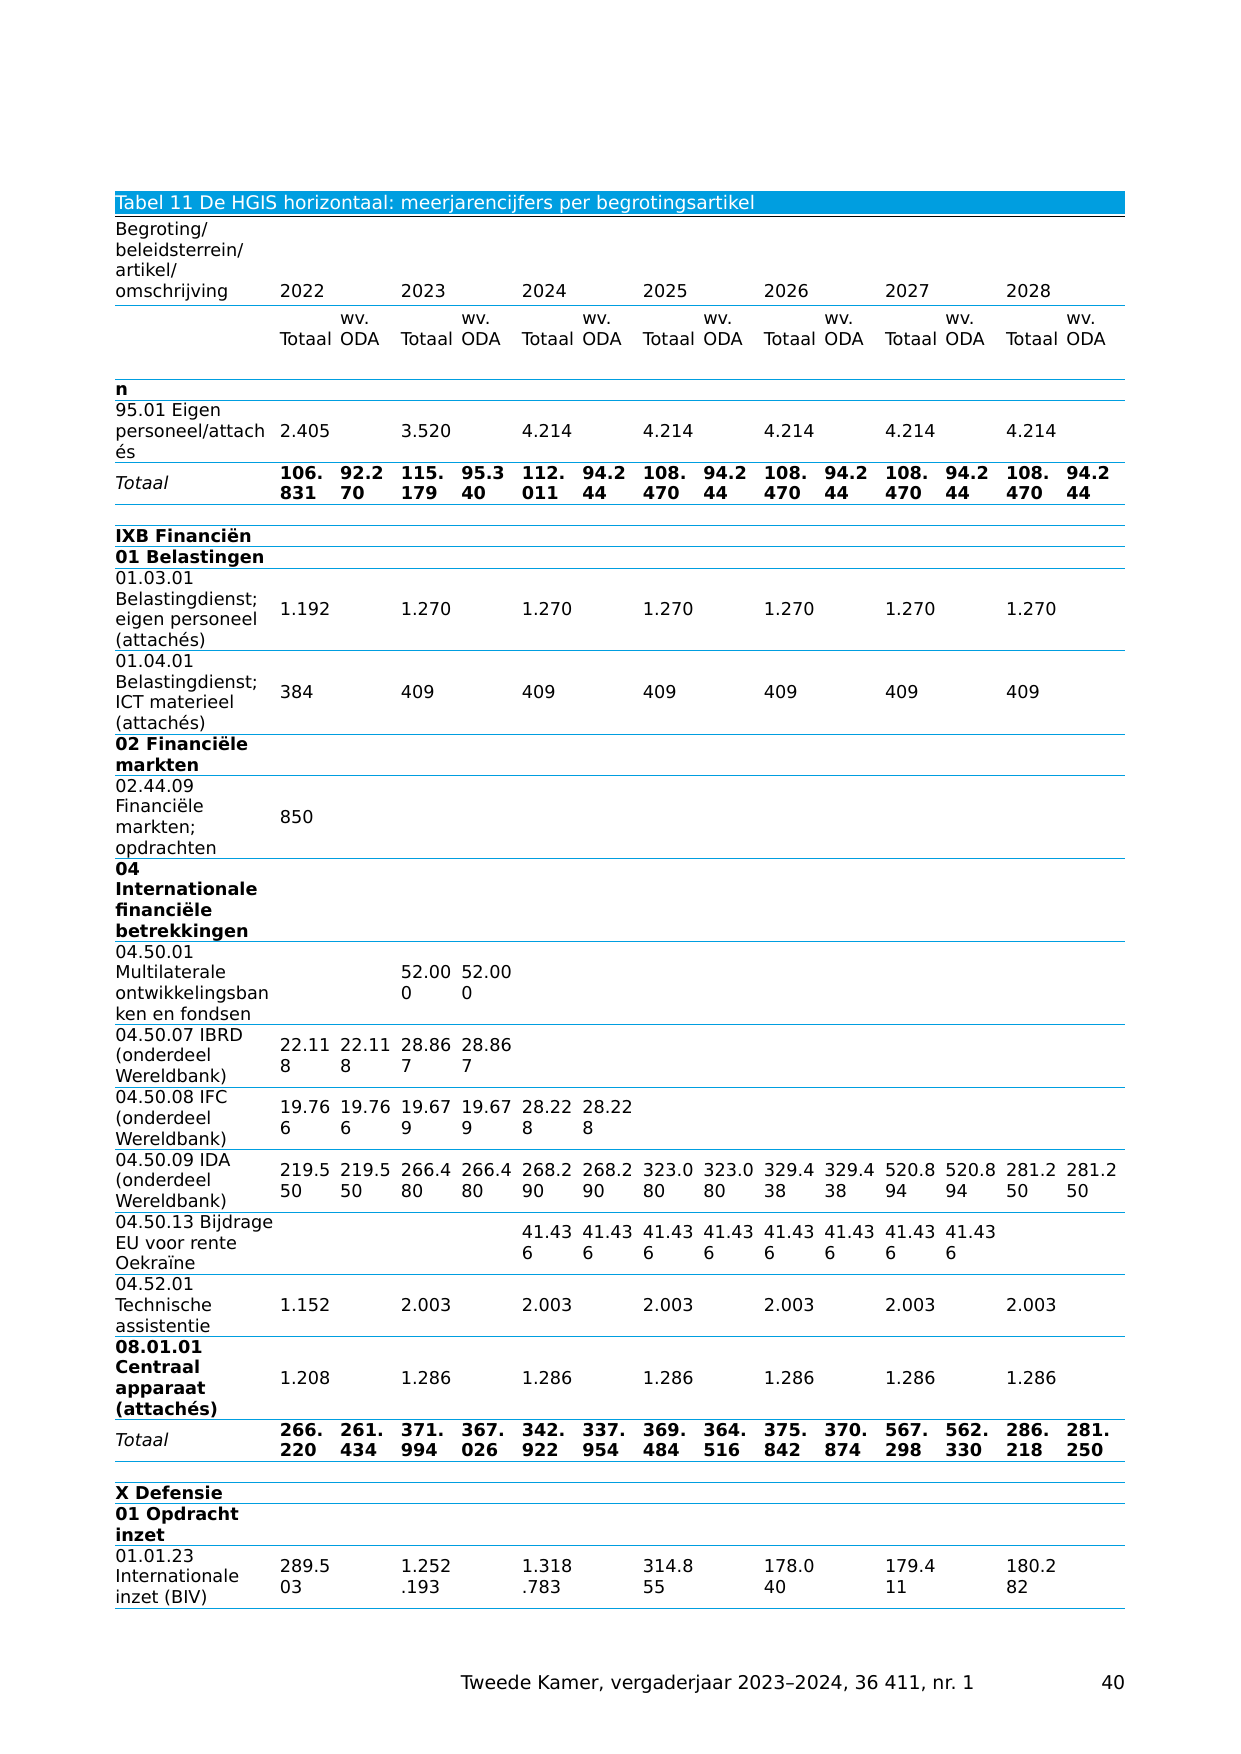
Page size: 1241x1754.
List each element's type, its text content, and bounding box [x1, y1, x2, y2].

table_cell 281.250 [1003, 1150, 1063, 1211]
table_cell [882, 1088, 942, 1149]
table_cell 1.318.783 [519, 1546, 579, 1607]
table_cell [700, 547, 761, 567]
table_cell [398, 735, 458, 775]
table_cell [579, 1025, 640, 1087]
table_cell 323.080 [700, 1150, 761, 1211]
table_cell 41.436 [519, 1213, 579, 1274]
table_cell [337, 569, 398, 650]
table_cell 266.480 [458, 1150, 519, 1211]
table_cell [1003, 859, 1063, 941]
table_cell 95.340 [458, 463, 519, 504]
table_cell [579, 352, 640, 379]
table_cell [821, 859, 882, 941]
table_cell [882, 526, 942, 546]
table_cell 04.50.08 IFC (onderdeel Wereldbank) [115, 1088, 277, 1149]
table_cell [821, 942, 882, 1024]
table_cell [579, 859, 640, 941]
table_cell [1063, 735, 1125, 775]
table_cell [277, 380, 337, 400]
table_cell [761, 352, 821, 379]
table_cell [398, 776, 458, 858]
table_cell [640, 1088, 700, 1149]
table_cell 2.003 [1003, 1275, 1063, 1336]
table_cell [579, 569, 640, 650]
table_cell [942, 942, 1003, 1024]
table_cell [115, 306, 277, 352]
table_cell [519, 1462, 579, 1482]
table_cell wv. ODA [458, 306, 519, 352]
table_cell 3.520 [398, 401, 458, 462]
table_cell 329.438 [761, 1150, 821, 1211]
table_cell [458, 1462, 519, 1482]
table_cell 94.244 [579, 463, 640, 504]
table_cell 41.436 [700, 1213, 761, 1274]
table_cell [761, 1504, 821, 1545]
table_cell 567.298 [882, 1420, 942, 1461]
table_cell 1.286 [640, 1337, 700, 1419]
table_cell wv. ODA [821, 306, 882, 352]
table_cell 2.003 [519, 1275, 579, 1336]
table_cell [1003, 352, 1063, 379]
table_cell [640, 352, 700, 379]
table_cell [821, 352, 882, 379]
table_cell 108.470 [640, 463, 700, 504]
table_cell [277, 505, 337, 525]
table_cell [337, 352, 398, 379]
table_cell [821, 735, 882, 775]
table_cell 1.286 [519, 1337, 579, 1419]
table_cell 2.003 [640, 1275, 700, 1336]
table_cell [700, 942, 761, 1024]
table_cell [277, 526, 337, 546]
table_cell 266.220 [277, 1420, 337, 1461]
table_cell [700, 1462, 761, 1482]
table_cell [942, 1088, 1003, 1149]
table_cell [398, 547, 458, 567]
table_cell [821, 776, 882, 858]
table_cell [337, 1504, 398, 1545]
table_cell [821, 380, 882, 400]
table_cell [942, 505, 1003, 525]
table_cell 1.286 [882, 1337, 942, 1419]
table_cell [821, 1504, 882, 1545]
table_cell 268.290 [519, 1150, 579, 1211]
table_cell [942, 1462, 1003, 1482]
table_cell IXB Financiën [115, 526, 277, 546]
table_cell [1063, 352, 1125, 379]
table_cell 409 [519, 651, 579, 733]
table_cell [1063, 1213, 1125, 1274]
table_cell [942, 547, 1003, 567]
table_cell 04.52.01 Technische assistentie [115, 1275, 277, 1336]
table_cell 2.003 [761, 1275, 821, 1336]
table_cell [398, 380, 458, 400]
table_cell 106.831 [277, 463, 337, 504]
table_cell [519, 526, 579, 546]
table_cell [942, 1337, 1003, 1419]
table_cell [579, 1337, 640, 1419]
table_cell [579, 1546, 640, 1607]
table_cell 01.04.01 Belastingdienst; ICT materieel (attachés) [115, 651, 277, 733]
table_cell [1063, 1546, 1125, 1607]
table_cell [640, 1504, 700, 1545]
table_cell [761, 505, 821, 525]
table_cell 178.040 [761, 1546, 821, 1607]
table_cell 268.290 [579, 1150, 640, 1211]
table_cell wv. ODA [942, 306, 1003, 352]
table_cell 409 [398, 651, 458, 733]
table_cell 28.867 [458, 1025, 519, 1087]
table_cell [337, 776, 398, 858]
table_cell 2022 [277, 217, 398, 304]
table_cell [882, 735, 942, 775]
table_cell [882, 942, 942, 1024]
table_cell [398, 1483, 458, 1503]
table_cell [1003, 1483, 1063, 1503]
table_cell [761, 1483, 821, 1503]
table_cell [700, 1275, 761, 1336]
table_cell 1.286 [1003, 1337, 1063, 1419]
table_cell [337, 1275, 398, 1336]
table_cell [942, 1483, 1003, 1503]
table_cell [458, 735, 519, 775]
table_cell [458, 505, 519, 525]
table_cell [700, 569, 761, 650]
table_cell [942, 1504, 1003, 1545]
table_cell [277, 1483, 337, 1503]
table_cell [458, 651, 519, 733]
table_cell [277, 859, 337, 941]
table_cell [640, 526, 700, 546]
table_cell [942, 776, 1003, 858]
table_cell 4.214 [519, 401, 579, 462]
table_cell [882, 352, 942, 379]
table_cell [337, 380, 398, 400]
table_cell [277, 352, 337, 379]
table_cell 1.252.193 [398, 1546, 458, 1607]
table_cell [761, 1462, 821, 1482]
table_cell 41.436 [942, 1213, 1003, 1274]
table_cell 41.436 [761, 1213, 821, 1274]
table_cell [640, 505, 700, 525]
table_cell 289.503 [277, 1546, 337, 1607]
table_cell [337, 942, 398, 1024]
table_cell 01.01.23 Internationale inzet (BIV) [115, 1546, 277, 1607]
table_cell [277, 1462, 337, 1482]
table_cell [640, 859, 700, 941]
table_cell Totaal [519, 306, 579, 352]
table_cell [398, 859, 458, 941]
table_cell 2027 [882, 217, 1003, 304]
table_cell [882, 1483, 942, 1503]
table_cell 1.286 [398, 1337, 458, 1419]
table_cell Totaal [1003, 306, 1063, 352]
table_cell [337, 1462, 398, 1482]
table_cell 02.44.09 Financiële markten; opdrachten [115, 776, 277, 858]
table_cell 342.922 [519, 1420, 579, 1461]
table_cell [882, 505, 942, 525]
table_cell 19.766 [277, 1088, 337, 1149]
table_cell [882, 859, 942, 941]
table_cell [821, 1546, 882, 1607]
table_cell [519, 776, 579, 858]
table_cell [821, 1462, 882, 1482]
table_cell 01 Opdracht inzet [115, 1504, 277, 1545]
table_cell [1063, 776, 1125, 858]
table_cell 94.244 [942, 463, 1003, 504]
table_cell [761, 380, 821, 400]
table_cell [700, 776, 761, 858]
table_cell [519, 380, 579, 400]
table_cell [640, 547, 700, 567]
table_cell [700, 1483, 761, 1503]
table_cell 2.405 [277, 401, 337, 462]
table_cell [942, 352, 1003, 379]
table_cell [640, 380, 700, 400]
table_cell 1.270 [1003, 569, 1063, 650]
table_cell [519, 505, 579, 525]
table_cell [398, 352, 458, 379]
table_cell wv. ODA [337, 306, 398, 352]
table_cell 19.679 [398, 1088, 458, 1149]
table_cell [519, 547, 579, 567]
table_cell [458, 859, 519, 941]
table_cell [942, 526, 1003, 546]
table_cell 409 [1003, 651, 1063, 733]
table_cell [1063, 547, 1125, 567]
table_cell 2025 [640, 217, 761, 304]
table_cell [337, 526, 398, 546]
table_cell 850 [277, 776, 337, 858]
table_cell [882, 1462, 942, 1482]
table_cell 2028 [1003, 217, 1125, 304]
table_cell 384 [277, 651, 337, 733]
table_cell Totaal [277, 306, 337, 352]
table_cell 2.003 [398, 1275, 458, 1336]
table_cell [579, 942, 640, 1024]
table_cell [700, 352, 761, 379]
table_cell 04.50.07 IBRD (onderdeel Wereldbank) [115, 1025, 277, 1087]
table_cell [761, 942, 821, 1024]
table_cell [458, 380, 519, 400]
table_cell [882, 776, 942, 858]
table_cell 520.894 [882, 1150, 942, 1211]
table_cell [458, 1483, 519, 1503]
table_cell [821, 569, 882, 650]
table_cell [942, 1025, 1003, 1087]
table_cell 4.214 [761, 401, 821, 462]
table_cell [1003, 380, 1063, 400]
table_cell [579, 651, 640, 733]
table_cell [821, 1337, 882, 1419]
table_cell 219.550 [277, 1150, 337, 1211]
table_cell 1.270 [761, 569, 821, 650]
table_cell 108.470 [1003, 463, 1063, 504]
table_cell [942, 380, 1003, 400]
table_cell [1003, 526, 1063, 546]
table_cell 1.270 [398, 569, 458, 650]
table_cell [1063, 651, 1125, 733]
table_cell [579, 1275, 640, 1336]
table_cell 314.855 [640, 1546, 700, 1607]
table_cell [1063, 1504, 1125, 1545]
table_cell [337, 859, 398, 941]
table_cell [337, 1213, 398, 1274]
table_cell [761, 776, 821, 858]
table_cell 179.411 [882, 1546, 942, 1607]
table_cell 112.011 [519, 463, 579, 504]
table_cell [1003, 1504, 1063, 1545]
table_cell 04 Internationale financiële betrekkingen [115, 859, 277, 941]
table_cell Begroting/beleidsterrein/artikel/omschrijving [115, 217, 277, 304]
table_cell [640, 942, 700, 1024]
table_cell 367.026 [458, 1420, 519, 1461]
table_cell wv. ODA [700, 306, 761, 352]
table_cell [519, 859, 579, 941]
table_cell [337, 1337, 398, 1419]
table_cell [277, 547, 337, 567]
table_cell [942, 859, 1003, 941]
table_cell 02 Financiële markten [115, 735, 277, 775]
table_cell [277, 942, 337, 1024]
table_cell [337, 651, 398, 733]
table_cell [579, 526, 640, 546]
table_cell [640, 776, 700, 858]
table_cell [519, 1025, 579, 1087]
table_cell 281.250 [1063, 1420, 1125, 1461]
table_cell [1063, 1483, 1125, 1503]
table_cell 94.244 [700, 463, 761, 504]
table_cell 04.50.09 IDA (onderdeel Wereldbank) [115, 1150, 277, 1211]
table_cell Totaal [115, 1420, 277, 1461]
table_cell [761, 1025, 821, 1087]
table_cell [942, 569, 1003, 650]
table_cell 01 Belastingen [115, 547, 277, 567]
table_cell [398, 1462, 458, 1482]
table_cell [337, 1483, 398, 1503]
table_cell 04.50.13 Bijdrage EU voor rente Oekraïne [115, 1213, 277, 1274]
table_cell 1.192 [277, 569, 337, 650]
table_cell [398, 1213, 458, 1274]
table_cell [640, 1483, 700, 1503]
table_cell [1063, 1088, 1125, 1149]
table_cell [1063, 505, 1125, 525]
table_cell [700, 1546, 761, 1607]
table_cell [277, 735, 337, 775]
table_cell [882, 1025, 942, 1087]
table_cell [277, 1504, 337, 1545]
table_cell [458, 1337, 519, 1419]
table_cell 409 [882, 651, 942, 733]
table_cell 01.03.01 Belastingdienst; eigen personeel (attachés) [115, 569, 277, 650]
table_cell [458, 352, 519, 379]
table_cell [700, 651, 761, 733]
table_cell 41.436 [821, 1213, 882, 1274]
table_cell [761, 735, 821, 775]
table_cell 19.679 [458, 1088, 519, 1149]
table_cell 92.270 [337, 463, 398, 504]
table_cell [398, 1504, 458, 1545]
table_cell [458, 776, 519, 858]
table_cell 1.208 [277, 1337, 337, 1419]
table_cell [1063, 380, 1125, 400]
table_cell [640, 735, 700, 775]
table_cell wv. ODA [579, 306, 640, 352]
table_cell Totaal [115, 463, 277, 504]
table_cell 2026 [761, 217, 882, 304]
table_cell Totaal [398, 306, 458, 352]
table_cell [882, 547, 942, 567]
table_cell 261.434 [337, 1420, 398, 1461]
table_cell [579, 505, 640, 525]
table_cell [458, 1275, 519, 1336]
table_cell 1.270 [640, 569, 700, 650]
table_cell [337, 547, 398, 567]
table_cell [1003, 505, 1063, 525]
table_cell [1003, 1025, 1063, 1087]
table_cell [942, 735, 1003, 775]
table_cell [1003, 1213, 1063, 1274]
table_cell 375.842 [761, 1420, 821, 1461]
table_cell [337, 735, 398, 775]
table_cell [640, 1025, 700, 1087]
table_cell [115, 1462, 277, 1482]
table_cell 115.179 [398, 463, 458, 504]
table_cell [579, 547, 640, 567]
table_cell [700, 1337, 761, 1419]
table_cell [458, 1504, 519, 1545]
table_cell [640, 1462, 700, 1482]
table_cell 409 [640, 651, 700, 733]
table_cell [1003, 1462, 1063, 1482]
table_cell [821, 1088, 882, 1149]
table_cell [579, 735, 640, 775]
table_cell [942, 1546, 1003, 1607]
table_cell [700, 526, 761, 546]
table_cell [579, 1504, 640, 1545]
table_cell 108.470 [882, 463, 942, 504]
table_cell 41.436 [640, 1213, 700, 1274]
table_cell [942, 651, 1003, 733]
table_cell 409 [761, 651, 821, 733]
table_cell [1003, 735, 1063, 775]
table_cell 52.000 [458, 942, 519, 1024]
table_cell 337.954 [579, 1420, 640, 1461]
table_cell [821, 1275, 882, 1336]
table_cell 108.470 [761, 463, 821, 504]
table_cell 286.218 [1003, 1420, 1063, 1461]
table_cell [1063, 942, 1125, 1024]
table_cell [821, 1483, 882, 1503]
table_cell 22.118 [337, 1025, 398, 1087]
table_cell 08.01.01 Centraal apparaat (attachés) [115, 1337, 277, 1419]
table_cell 219.550 [337, 1150, 398, 1211]
table_cell n [115, 380, 277, 400]
table_cell [579, 1462, 640, 1482]
table_cell 562.330 [942, 1420, 1003, 1461]
table_cell Totaal [761, 306, 821, 352]
table_cell 364.516 [700, 1420, 761, 1461]
table_cell [1063, 569, 1125, 650]
table_cell [1063, 1275, 1125, 1336]
table_cell 2.003 [882, 1275, 942, 1336]
table_cell [337, 401, 398, 462]
table_cell [115, 505, 277, 525]
table_cell 1.270 [882, 569, 942, 650]
table_cell [700, 859, 761, 941]
table_cell [1003, 547, 1063, 567]
table_cell [458, 547, 519, 567]
table_cell [882, 380, 942, 400]
table_cell wv. ODA [1063, 306, 1125, 352]
table_cell [882, 1504, 942, 1545]
table_cell [821, 505, 882, 525]
table_cell 1.286 [761, 1337, 821, 1419]
table_cell 281.250 [1063, 1150, 1125, 1211]
table_cell 28.228 [519, 1088, 579, 1149]
table_cell [761, 547, 821, 567]
table_cell [458, 1546, 519, 1607]
table_cell [700, 735, 761, 775]
table_cell 180.282 [1003, 1546, 1063, 1607]
table_cell 323.080 [640, 1150, 700, 1211]
table_cell [761, 859, 821, 941]
table_cell [337, 1546, 398, 1607]
table_cell [337, 505, 398, 525]
table_cell 266.480 [398, 1150, 458, 1211]
table_cell 41.436 [579, 1213, 640, 1274]
table_cell [579, 401, 640, 462]
table_cell [1063, 526, 1125, 546]
table_cell 4.214 [882, 401, 942, 462]
table_cell Totaal [882, 306, 942, 352]
table_cell [519, 735, 579, 775]
table_cell 329.438 [821, 1150, 882, 1211]
table_cell 41.436 [882, 1213, 942, 1274]
table_cell [398, 505, 458, 525]
table_cell [700, 401, 761, 462]
table_cell 52.000 [398, 942, 458, 1024]
table_cell [579, 1483, 640, 1503]
table_cell [277, 1213, 337, 1274]
table_cell [821, 1025, 882, 1087]
table_cell 371.994 [398, 1420, 458, 1461]
table_cell [700, 1088, 761, 1149]
table_cell [942, 1275, 1003, 1336]
table_cell [579, 380, 640, 400]
table_cell [821, 526, 882, 546]
table_cell [458, 1213, 519, 1274]
table_cell [519, 1504, 579, 1545]
table_cell X Defensie [115, 1483, 277, 1503]
table_cell [398, 526, 458, 546]
table_cell 2023 [398, 217, 519, 304]
table_cell 28.228 [579, 1088, 640, 1149]
table_cell [761, 1088, 821, 1149]
table_cell [700, 380, 761, 400]
table_cell [1003, 1088, 1063, 1149]
table_cell [458, 401, 519, 462]
table_cell 95.01 Eigen personeel/attachés [115, 401, 277, 462]
table_cell [1063, 401, 1125, 462]
table_cell 28.867 [398, 1025, 458, 1087]
table_cell [1063, 1462, 1125, 1482]
table_cell [821, 547, 882, 567]
table_cell Totaal [640, 306, 700, 352]
table_cell 4.214 [1003, 401, 1063, 462]
table_cell 1.152 [277, 1275, 337, 1336]
table_cell 4.214 [640, 401, 700, 462]
table_cell [1003, 942, 1063, 1024]
table_cell [1063, 1025, 1125, 1087]
table_cell [519, 942, 579, 1024]
table_cell 369.484 [640, 1420, 700, 1461]
table_cell 22.118 [277, 1025, 337, 1087]
table_cell [458, 569, 519, 650]
table_cell 1.270 [519, 569, 579, 650]
table_cell [821, 401, 882, 462]
table_cell [519, 1483, 579, 1503]
table_cell [1063, 859, 1125, 941]
table_cell [700, 505, 761, 525]
table_cell [821, 651, 882, 733]
table_cell [1063, 1337, 1125, 1419]
table_cell 94.244 [1063, 463, 1125, 504]
table_cell [519, 352, 579, 379]
table_cell [700, 1504, 761, 1545]
table_cell [1003, 776, 1063, 858]
table_cell [700, 1025, 761, 1087]
table_cell [115, 352, 277, 379]
table_cell 94.244 [821, 463, 882, 504]
table_cell [942, 401, 1003, 462]
table_cell 19.766 [337, 1088, 398, 1149]
table_cell 370.874 [821, 1420, 882, 1461]
table_cell 520.894 [942, 1150, 1003, 1211]
table_cell [458, 526, 519, 546]
table_cell 04.50.01 Multilaterale ontwikkelingsbanken en fondsen [115, 942, 277, 1024]
table_cell [761, 526, 821, 546]
table_cell [579, 776, 640, 858]
table_cell 2024 [519, 217, 640, 304]
